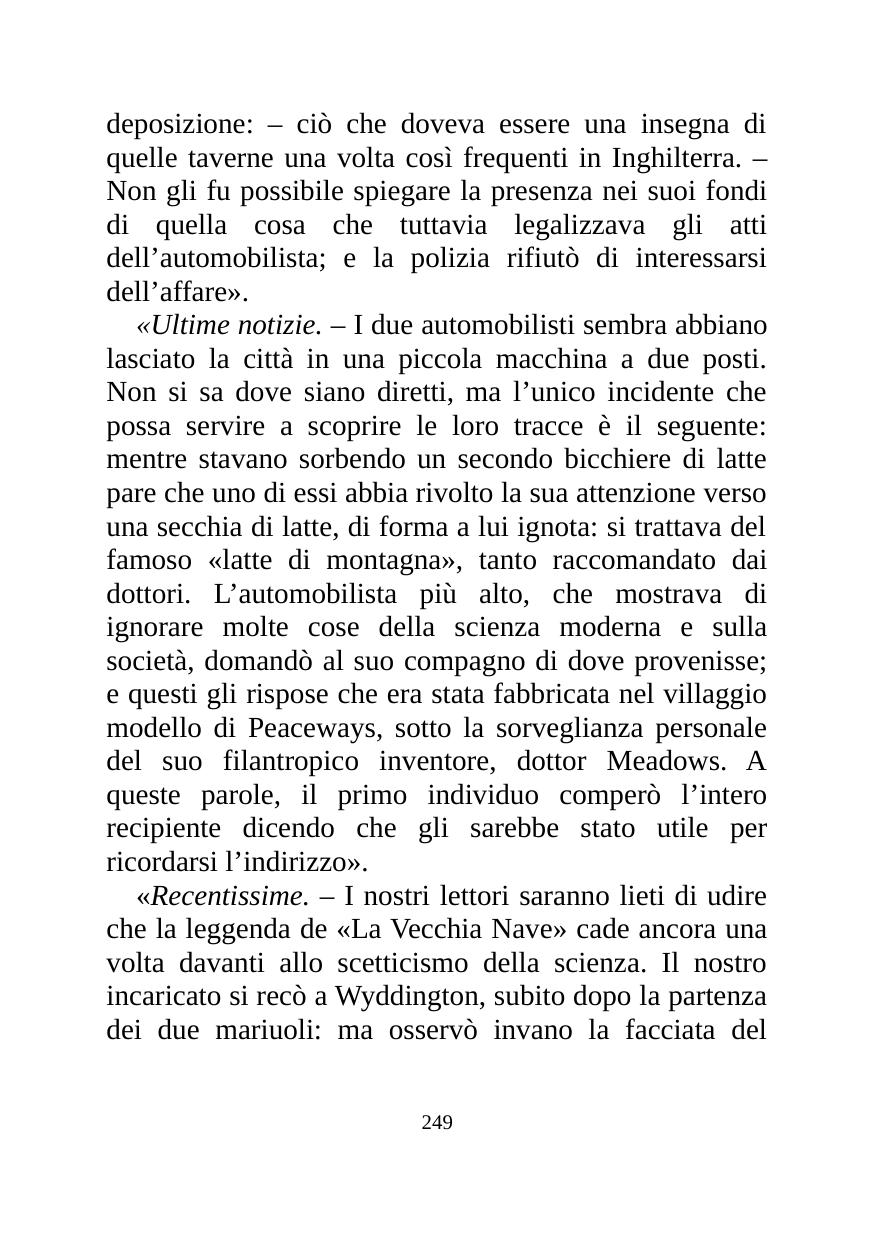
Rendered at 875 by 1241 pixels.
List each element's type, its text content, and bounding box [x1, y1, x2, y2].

text «Recentissime. – I nostri lettori saranno lieti di udire che la leggenda de «La Vecchia Nave» cade ancora una volta davanti allo scetticismo della scienza. Il nostro incaricato si recò a Wyddington, subito dopo la partenza dei due mariuoli: ma osservò invano la facciata del [106, 878, 768, 1045]
text «Ultime notizie. – I due automobilisti sembra abbiano lasciato la città in una piccola macchina a due posti. Non si sa dove siano diretti, ma l’unico incidente che possa servire a scoprire le loro tracce è il seguente: mentre stavano sorbendo un secondo bicchiere di latte pare che uno di essi abbia rivolto la sua attenzione verso una secchia di latte, di forma a lui ignota: si trattava del famoso «latte di montagna», tanto raccomandato dai dottori. L’automobilista più alto, che mostrava di ignorare molte cose della scienza moderna e sulla società, domandò al suo compagno di dove provenisse; e questi gli rispose che era stata fabbricata nel villaggio modello di Peaceways, sotto la sorveglianza personale del suo filantropico inventore, dottor Meadows. A queste parole, il primo individuo comperò l’intero recipiente dicendo che gli sarebbe stato utile per ricordarsi l’indirizzo». [106, 307, 768, 878]
text deposizione: – ciò che doveva essere una insegna di quelle taverne una volta così frequenti in Inghilterra. – Non gli fu possibile spiegare la presenza nei suoi fondi di quella cosa che tuttavia legalizzava gli atti dell’automobilista; e la polizia rifiutò di interessarsi dell’affare». [106, 106, 768, 307]
